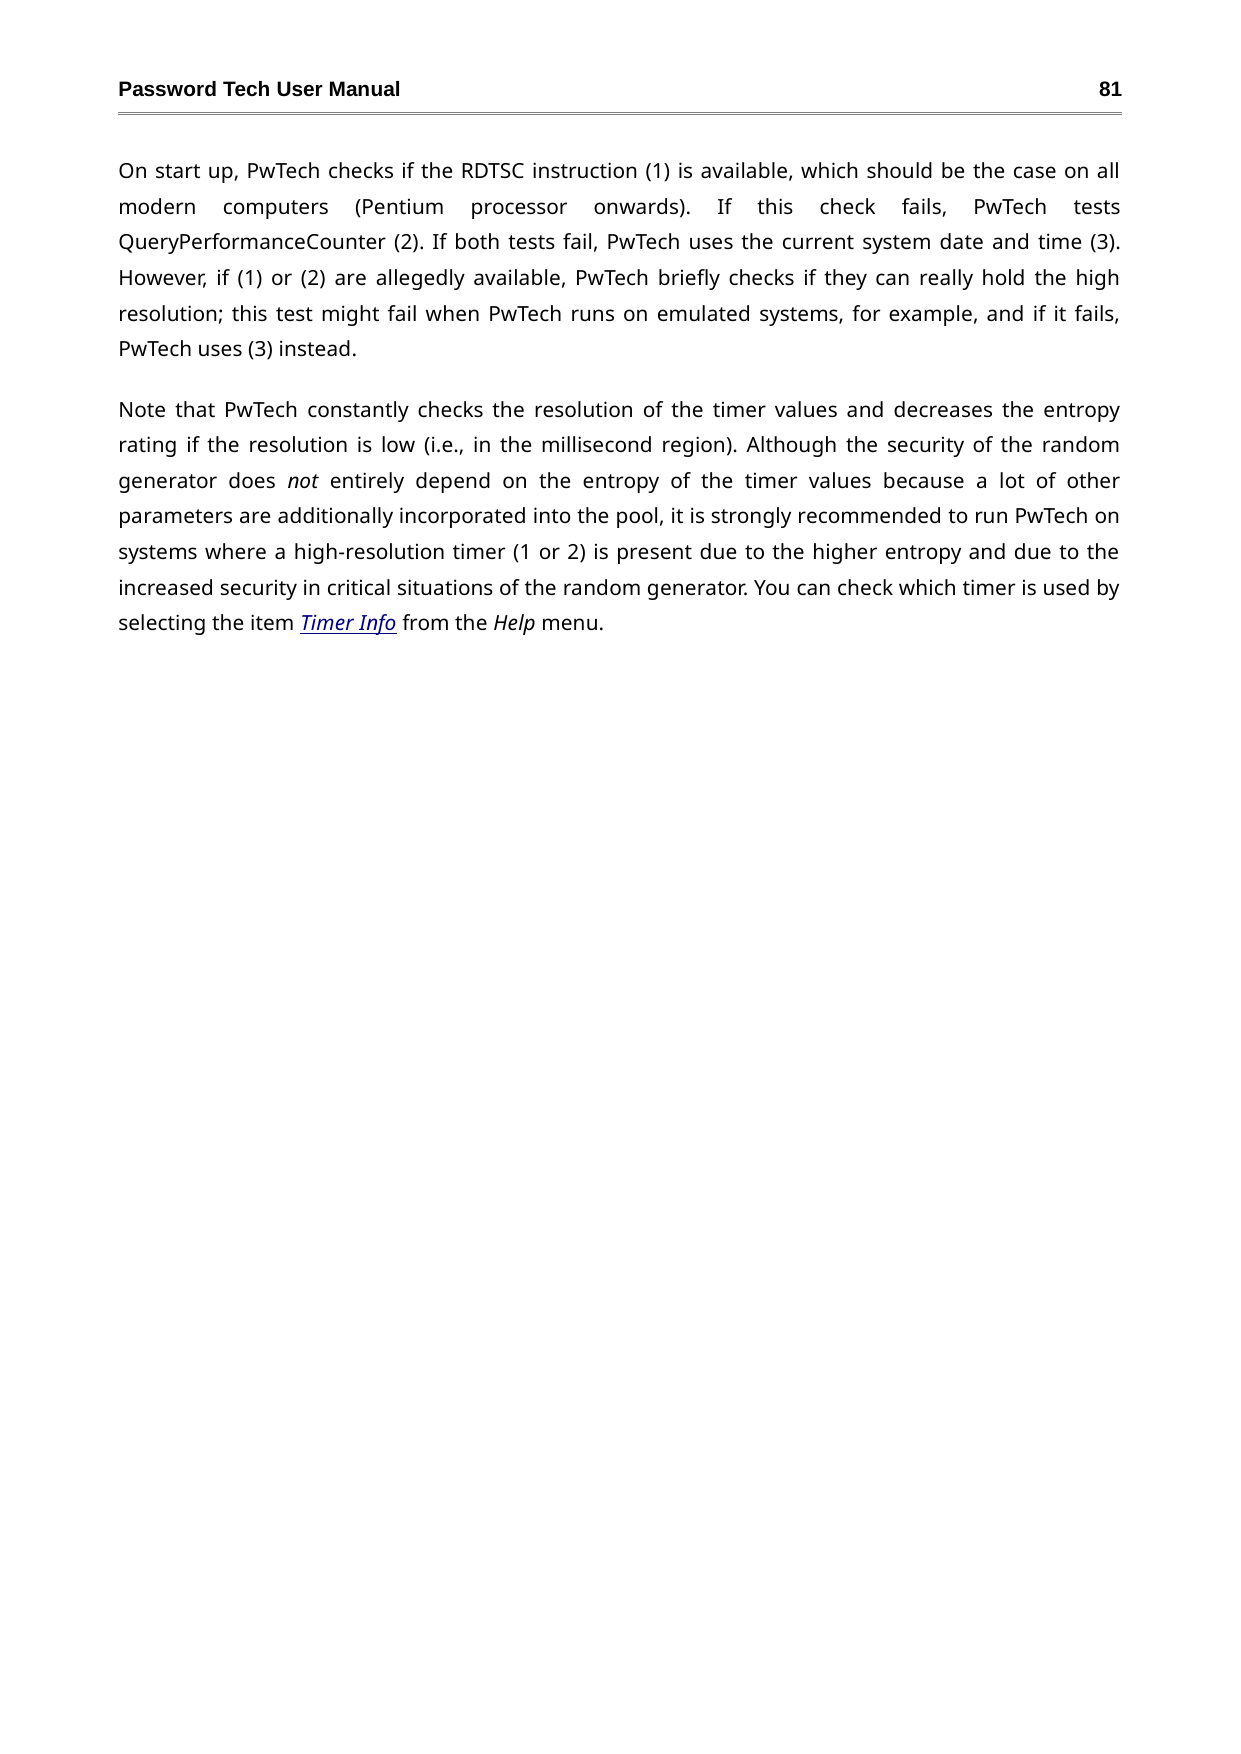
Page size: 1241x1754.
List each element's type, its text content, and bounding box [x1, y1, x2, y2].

text Note that PwTech constantly checks the resolution of the timer values and decreases the entropy rating if the resolution is low (i.e., in the millisecond region). Although the security of the random generator does not entirely depend on the entropy of the timer values because a lot of other parameters are additionally incorporated into the pool, it is strongly recommended to run PwTech on systems where a high-resolution timer (1 or 2) is present due to the higher entropy and due to the increased security in critical situations of the random generator. You can check which timer is used by selecting the item Timer Info from the Help menu. [118, 394, 1122, 637]
text On start up, PwTech checks if the RDTSC instruction (1) is available, which should be the case on all modern computers (Pentium processor onwards). If this check fails, PwTech tests QueryPerformanceCounter (2). If both tests fail, PwTech uses the current system date and time (3). However, if (1) or (2) are allegedly available, PwTech briefly checks if they can really hold the high resolution; this test might fail when PwTech runs on emulated systems, for example, and if it fails, PwTech uses (3) instead. [118, 156, 1122, 363]
